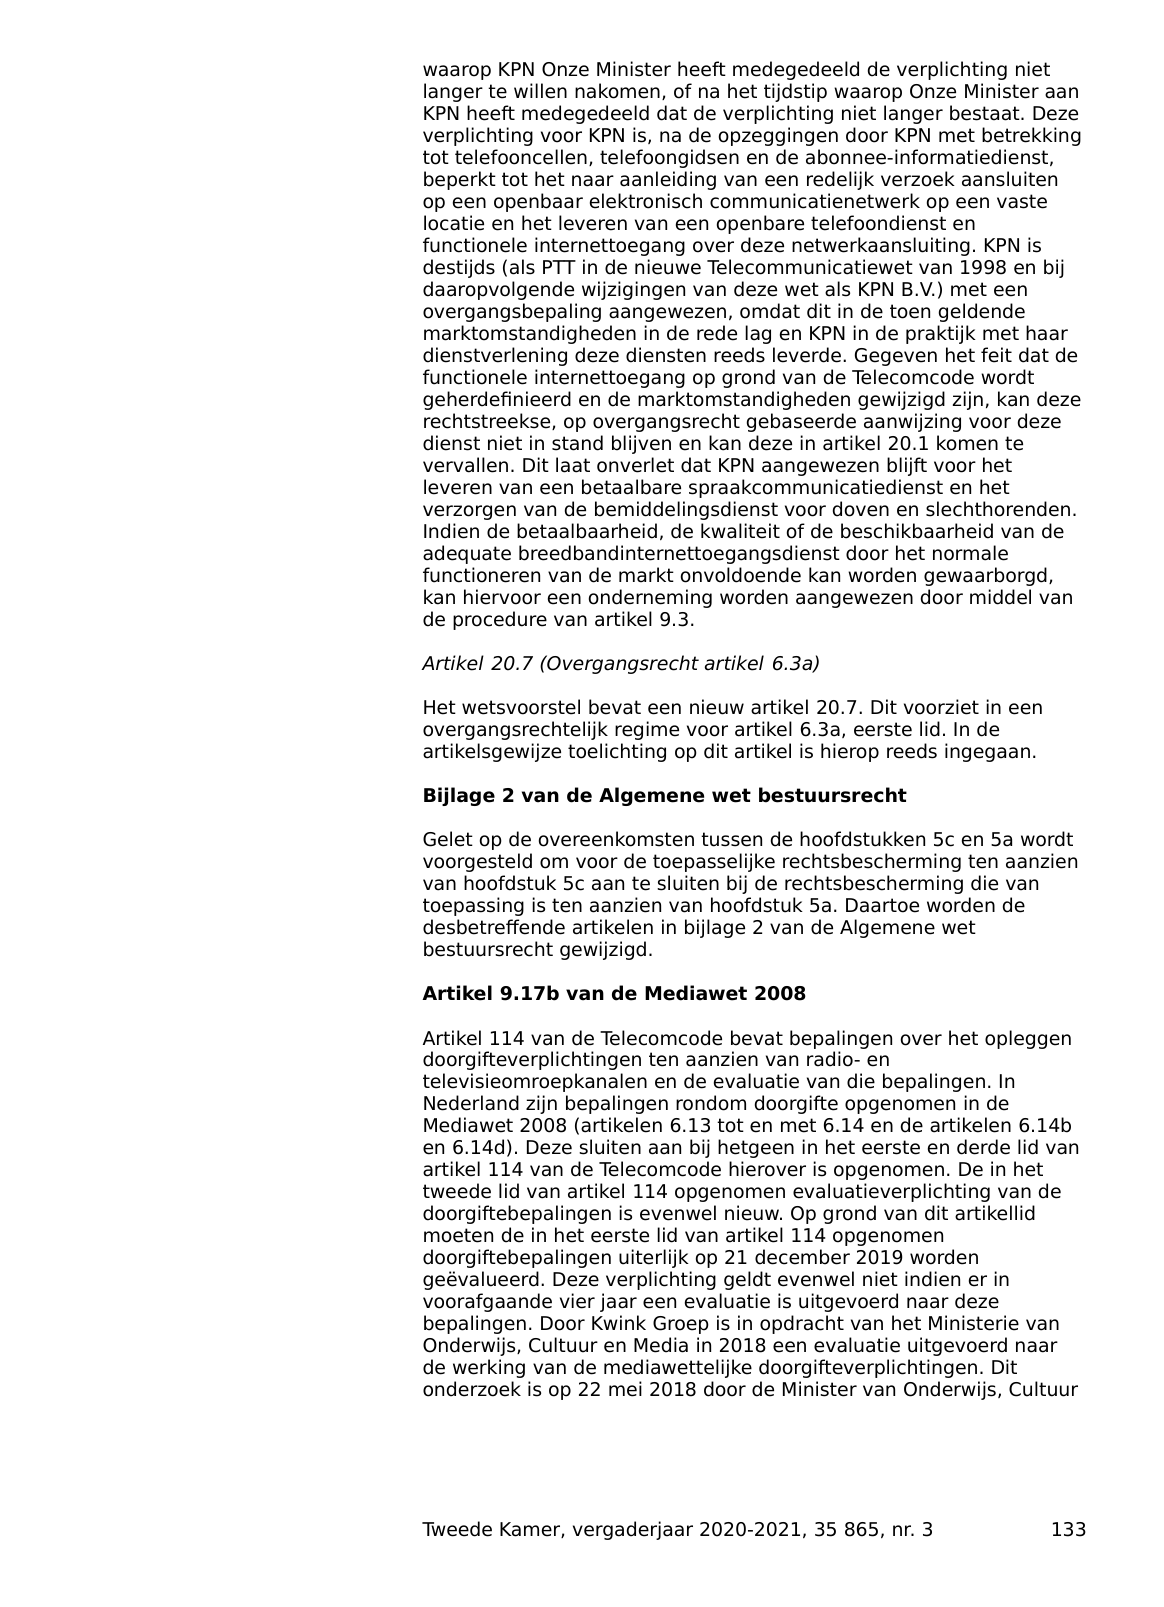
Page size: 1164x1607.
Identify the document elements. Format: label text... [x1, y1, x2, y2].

text Artikel 114 van de Telecomcode bevat bepalingen over het opleggen doorgifteverplichtingen ten aanzien van radio- en televisieomroepkanalen en de evaluatie van die bepalingen. In Nederland zijn bepalingen rondom doorgifte opgenomen in de Mediawet 2008 (artikelen 6.13 tot en met 6.14 en de artikelen 6.14b en 6.14d). Deze sluiten aan bij hetgeen in het eerste en derde lid van artikel 114 van de Telecomcode hierover is opgenomen. De in het tweede lid van artikel 114 opgenomen evaluatieverplichting van de doorgiftebepalingen is evenwel nieuw. Op grond van dit artikellid moeten de in het eerste lid van artikel 114 opgenomen doorgiftebepalingen uiterlijk op 21 december 2019 worden geëvalueerd. Deze verplichting geldt evenwel niet indien er in voorafgaande vier jaar een evaluatie is uitgevoerd naar deze bepalingen. Door Kwink Groep is in opdracht van het Ministerie van Onderwijs, Cultuur en Media in 2018 een evaluatie uitgevoerd naar de werking van de mediawettelijke doorgifteverplichtingen. Dit onderzoek is op 22 mei 2018 door de Minister van Onderwijs, Cultuur [422, 1027, 1087, 1401]
text Gelet op de overeenkomsten tussen de hoofdstukken 5c en 5a wordt voorgesteld om voor de toepasselijke rechtsbescherming ten aanzien van hoofdstuk 5c aan te sluiten bij de rechtsbescherming die van toepassing is ten aanzien van hoofdstuk 5a. Daartoe worden de desbetreffende artikelen in bijlage 2 van de Algemene wet bestuursrecht gewijzigd. [422, 829, 1087, 961]
text Het wetsvoorstel bevat een nieuw artikel 20.7. Dit voorziet in een overgangsrechtelijk regime voor artikel 6.3a, eerste lid. In de artikelsgewijze toelichting op dit artikel is hierop reeds ingegaan. [422, 697, 1087, 763]
subtitle Artikel 9.17b van de Mediawet 2008 [422, 983, 1087, 1005]
subtitle Bijlage 2 van de Algemene wet bestuursrecht [422, 785, 1087, 807]
text waarop KPN Onze Minister heeft medegedeeld de verplichting niet langer te willen nakomen, of na het tijdstip waarop Onze Minister aan KPN heeft medegedeeld dat de verplichting niet langer bestaat. Deze verplichting voor KPN is, na de opzeggingen door KPN met betrekking tot telefooncellen, telefoongidsen en de abonnee-informatiedienst, beperkt tot het naar aanleiding van een redelijk verzoek aansluiten op een openbaar elektronisch communicatienetwerk op een vaste locatie en het leveren van een openbare telefoondienst en functionele internettoegang over deze netwerkaansluiting. KPN is destijds (als PTT in de nieuwe Telecommunicatiewet van 1998 en bij daaropvolgende wijzigingen van deze wet als KPN B.V.) met een overgangsbepaling aangewezen, omdat dit in de toen geldende marktomstandigheden in de rede lag en KPN in de praktijk met haar dienstverlening deze diensten reeds leverde. Gegeven het feit dat de functionele internettoegang op grond van de Telecomcode wordt geherdefinieerd en de marktomstandigheden gewijzigd zijn, kan deze rechtstreekse, op overgangsrecht gebaseerde aanwijzing voor deze dienst niet in stand blijven en kan deze in artikel 20.1 komen te vervallen. Dit laat onverlet dat KPN aangewezen blijft voor het leveren van een betaalbare spraakcommunicatiedienst en het verzorgen van de bemiddelingsdienst voor doven en slechthorenden. Indien de betaalbaarheid, de kwaliteit of de beschikbaarheid van de adequate breedbandinternettoegangsdienst door het normale functioneren van de markt onvoldoende kan worden gewaarborgd, kan hiervoor een onderneming worden aangewezen door middel van de procedure van artikel 9.3. [422, 59, 1087, 631]
subtitle Artikel 20.7 (Overgangsrecht artikel 6.3a) [422, 653, 1087, 675]
